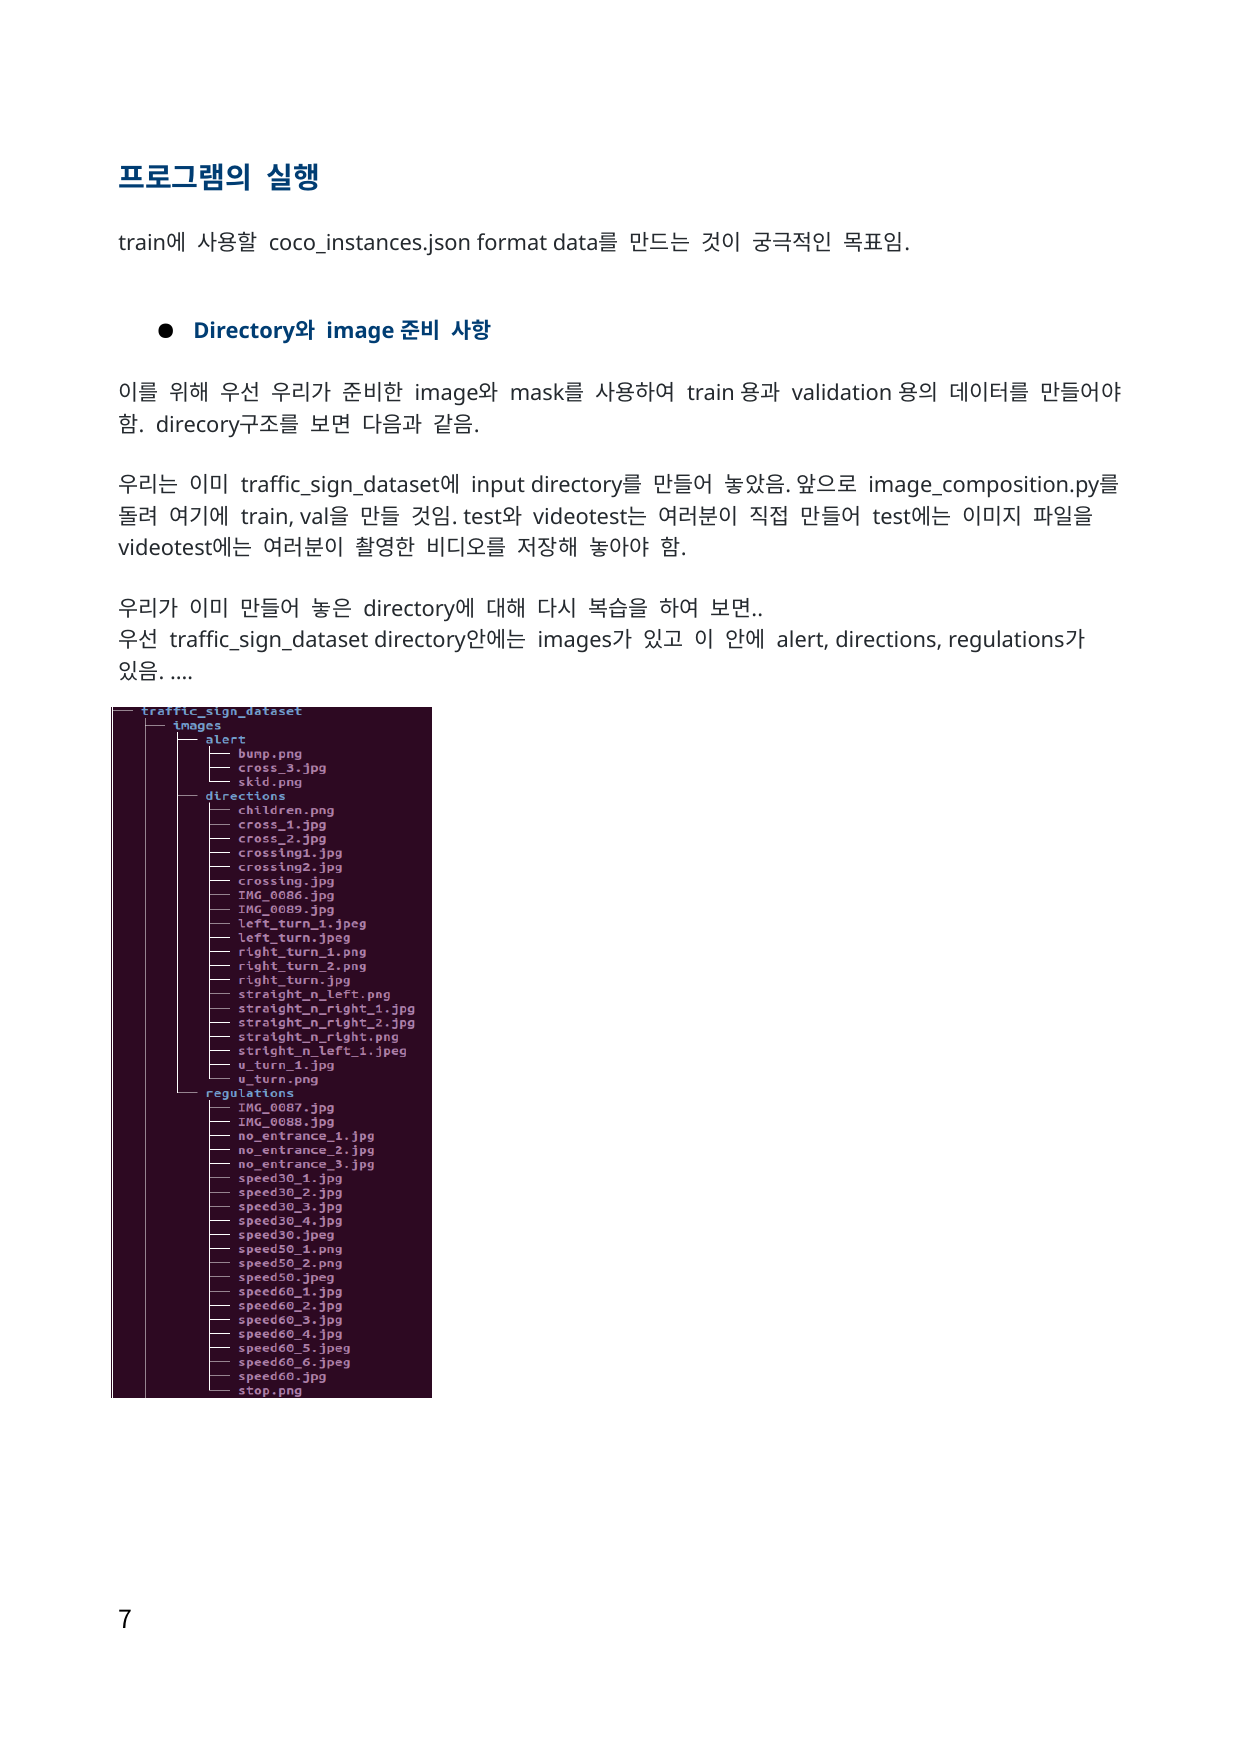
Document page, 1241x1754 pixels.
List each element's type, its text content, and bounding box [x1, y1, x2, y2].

text 우리가 이미 만들어 놓은 directory에 대해 다시 복습을 하여 보면.. [118, 591, 1122, 622]
text 우리는 이미 traffic_sign_dataset에 input directory를 만들어 놓았음. 앞으로 image_composition.py를 돌려 여기에 train, val을 만들 것임. test와 videotest는 여러분이 직접 만들어 test에는 이미지 파일을 videotest에는 여러분이 촬영한 비디오를 저장해 놓아야 함. [118, 467, 1122, 562]
text 프로그램의 실행 [118, 154, 1122, 197]
picture [111, 707, 432, 1398]
text train에 사용할 coco_instances.json format data를 만드는 것이 궁극적인 목표임. [118, 225, 1122, 257]
text 이를 위해 우선 우리가 준비한 image와 mask를 사용하여 train 용과 validation 용의 데이터를 만들어야 함. direcory구조를 보면 다음과 같음. [118, 375, 1122, 438]
list Directory와 image 준비 사항 [156, 313, 1122, 345]
text 우선 traffic_sign_dataset directory안에는 images가 있고 이 안에 alert, directions, regulations가 있음. .… [118, 622, 1122, 686]
